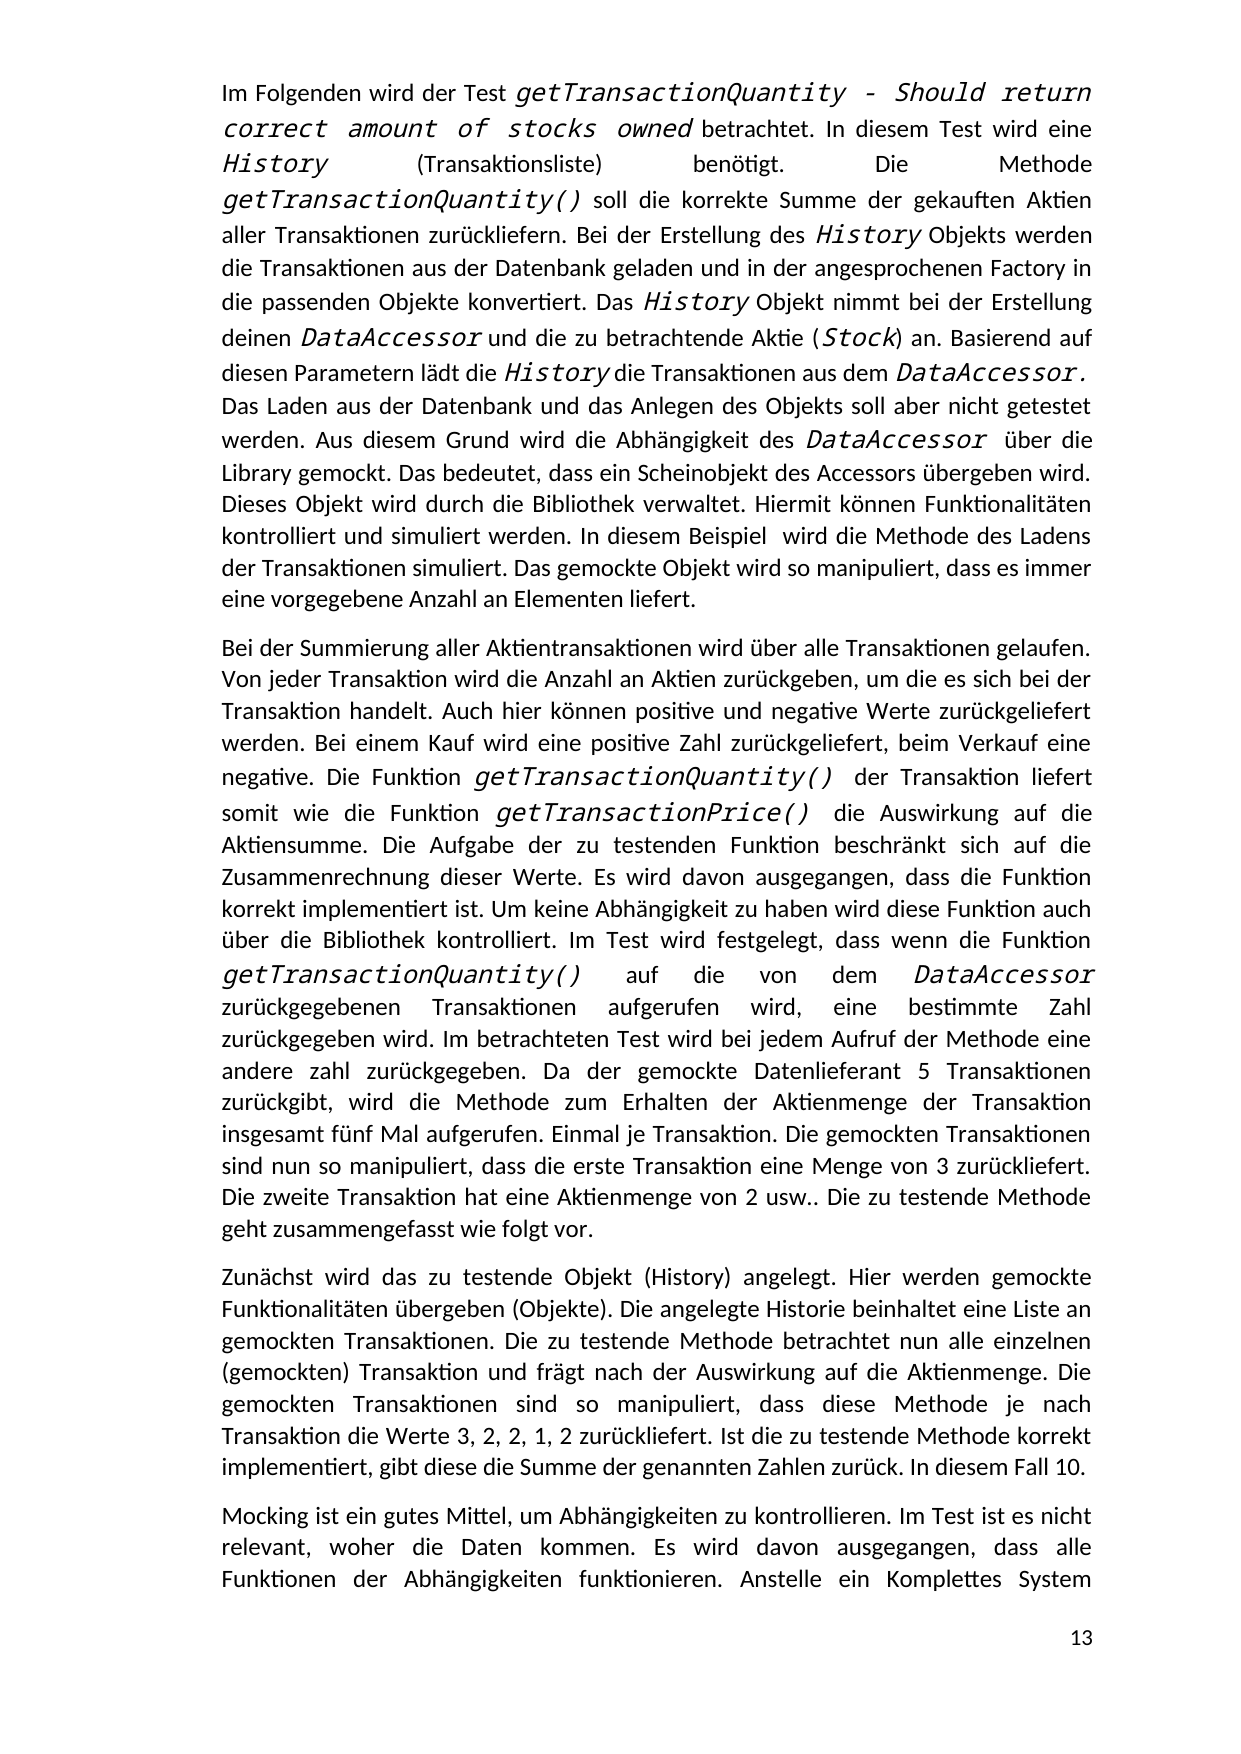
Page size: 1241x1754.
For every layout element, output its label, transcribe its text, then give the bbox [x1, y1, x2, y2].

text Im Folgenden wird der Test getTransactionQuantity - Should return correct amount of stocks owned betrachtet. In diesem Test wird eine History (Transaktionsliste) benötigt. Die Methode getTransactionQuantity() soll die korrekte Summe der gekauften Aktien aller Transaktionen zurückliefern. Bei der Erstellung des History Objekts werden die Transaktionen aus der Datenbank geladen und in der angesprochenen Factory in die passenden Objekte konvertiert. Das History Objekt nimmt bei der Erstellung deinen DataAccessor und die zu betrachtende Aktie (Stock) an. Basierend auf diesen Parametern lädt die History die Transaktionen aus dem DataAccessor. Das Laden aus der Datenbank und das Anlegen des Objekts soll aber nicht getestet werden. Aus diesem Grund wird die Abhängigkeit des DataAccessor über die Library gemockt. Das bedeutet, dass ein Scheinobjekt des Accessors übergeben wird. Dieses Objekt wird durch die Bibliothek verwaltet. Hiermit können Funktionalitäten kontrolliert und simuliert werden. In diesem Beispiel wird die Methode des Ladens der Transaktionen simuliert. Das gemockte Objekt wird so manipuliert, dass es immer eine vorgegebene Anzahl an Elementen liefert. [221, 75, 1093, 614]
text Zunächst wird das zu testende Objekt (History) angelegt. Hier werden gemockte Funktionalitäten übergeben (Objekte). Die angelegte Historie beinhaltet eine Liste an gemockten Transaktionen. Die zu testende Methode betrachtet nun alle einzelnen (gemockten) Transaktion und frägt nach der Auswirkung auf die Aktienmenge. Die gemockten Transaktionen sind so manipuliert, dass diese Methode je nach Transaktion die Werte 3, 2, 2, 1, 2 zurückliefert. Ist die zu testende Methode korrekt implementiert, gibt diese die Summe der genannten Zahlen zurück. In diesem Fall 10. [221, 1261, 1093, 1482]
text Mocking ist ein gutes Mittel, um Abhängigkeiten zu kontrollieren. Im Test ist es nicht relevant, woher die Daten kommen. Es wird davon ausgegangen, dass alle Funktionen der Abhängigkeiten funktionieren. Anstelle ein Komplettes System [221, 1500, 1093, 1594]
text Bei der Summierung aller Aktientransaktionen wird über alle Transaktionen gelaufen. Von jeder Transaktion wird die Anzahl an Aktien zurückgeben, um die es sich bei der Transaktion handelt. Auch hier können positive und negative Werte zurückgeliefert werden. Bei einem Kauf wird eine positive Zahl zurückgeliefert, beim Verkauf eine negative. Die Funktion getTransactionQuantity() der Transaktion liefert somit wie die Funktion getTransactionPrice() die Auswirkung auf die Aktiensumme. Die Aufgabe der zu testenden Funktion beschränkt sich auf die Zusammenrechnung dieser Werte. Es wird davon ausgegangen, dass die Funktion korrekt implementiert ist. Um keine Abhängigkeit zu haben wird diese Funktion auch über die Bibliothek kontrolliert. Im Test wird festgelegt, dass wenn die Funktion getTransactionQuantity() auf die von dem DataAccessor zurückgegebenen Transaktionen aufgerufen wird, eine bestimmte Zahl zurückgegeben wird. Im betrachteten Test wird bei jedem Aufruf der Methode eine andere zahl zurückgegeben. Da der gemockte Datenlieferant 5 Transaktionen zurückgibt, wird die Methode zum Erhalten der Aktienmenge der Transaktion insgesamt fünf Mal aufgerufen. Einmal je Transaktion. Die gemockten Transaktionen sind nun so manipuliert, dass die erste Transaktion eine Menge von 3 zurückliefert. Die zweite Transaktion hat eine Aktienmenge von 2 usw.. Die zu testende Methode geht zusammengefasst wie folgt vor. [221, 632, 1093, 1244]
